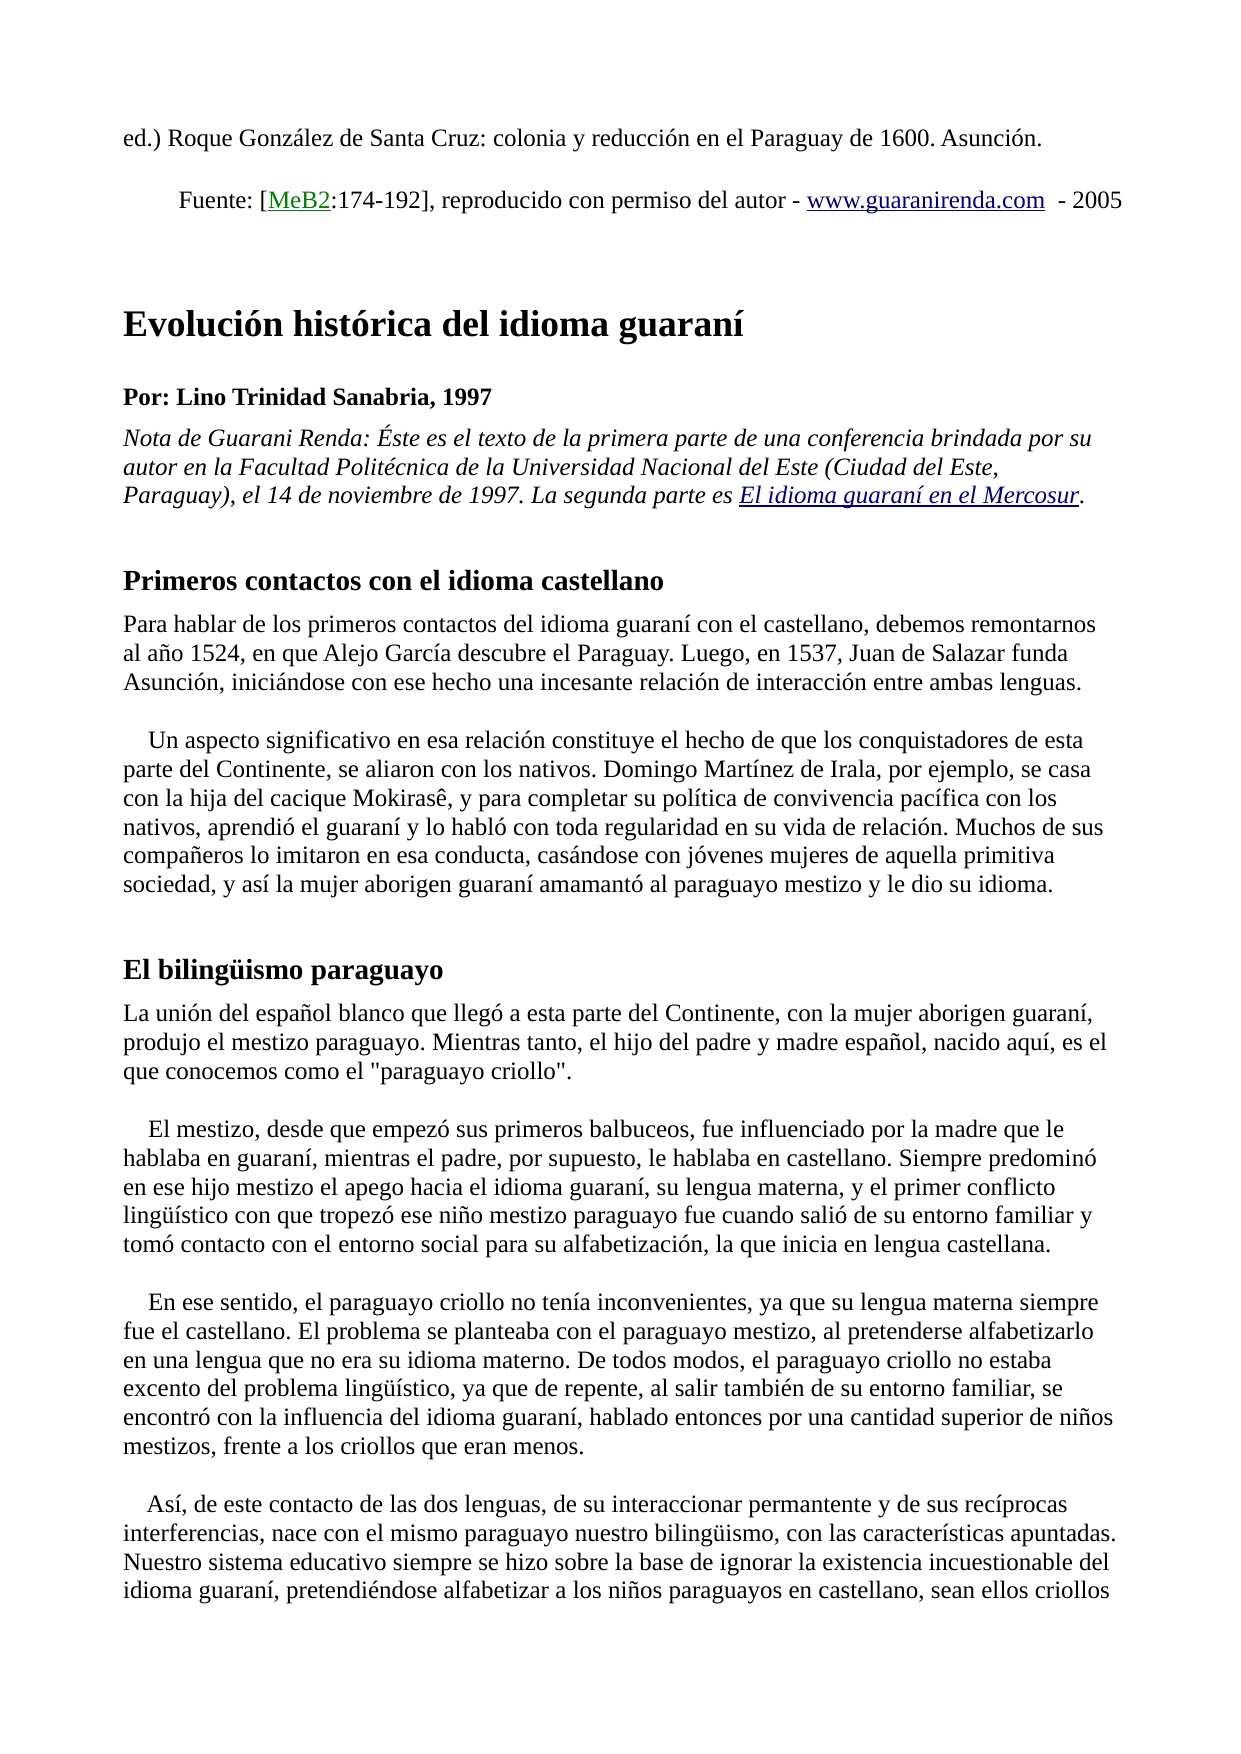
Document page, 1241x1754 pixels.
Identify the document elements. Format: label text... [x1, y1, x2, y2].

table_header ed.) Roque González de Santa Cruz: colonia y reducción en el Paraguay de 1600. Asunción. [118, 118, 1122, 156]
text Fuente: [MeB2:174-192], reproducido con permiso del autor - www.guaranirenda.com - 2005 [118, 185, 1122, 214]
table_header Evolución histórica del idioma guaraní Por: Lino Trinidad Sanabria, 1997 Nota de Guarani Renda: Éste es el texto de la primera parte de una conferencia brindada por su autor en la Facultad Politécnica de la Universidad Nacional del Este (Ciudad del Este, Paraguay), el 14 de noviembre de 1997. La segunda parte es El idioma guaraní en el Mercosur. Primeros contactos con el idioma castellano Para hablar de los primeros contactos del idioma guaraní con el castellano, debemos remontarnos al año 1524, en que Alejo García descubre el Paraguay. Luego, en 1537, Juan de Salazar funda Asunción, iniciándose con ese hecho una incesante relación de interacción entre ambas lenguas. Un aspecto significativo en esa relación constituye el hecho de que los conquistadores de esta parte del Continente, se aliaron con los nativos. Domingo Martínez de Irala, por ejemplo, se casa con la hija del cacique Mokirasê, y para completar su política de convivencia pacífica con los nativos, aprendió el guaraní y lo habló con toda regularidad en su vida de relación. Muchos de sus compañeros lo imitaron en esa conducta, casándose con jóvenes mujeres de aquella primitiva sociedad, y así la mujer aborigen guaraní amamantó al paraguayo mestizo y le dio su idioma. El bilingüismo paraguayo La unión del español blanco que llegó a esta parte del Continente, con la mujer aborigen guaraní, produjo el mestizo paraguayo. Mientras tanto, el hijo del padre y madre español, nacido aquí, es el que conocemos como el "paraguayo criollo". El mestizo, desde que empezó sus primeros balbuceos, fue influenciado por la madre que le hablaba en guaraní, mientras el padre, por supuesto, le hablaba en castellano. Siempre predominó en ese hijo mestizo el apego hacia el idioma guaraní, su lengua materna, y el primer conflicto lingüístico con que tropezó ese niño mestizo paraguayo fue cuando salió de su entorno familiar y tomó contacto con el entorno social para su alfabetización, la que inicia en lengua castellana. En ese sentido, el paraguayo criollo no tenía inconvenientes, ya que su lengua materna siempre fue el castellano. El problema se planteaba con el paraguayo mestizo, al pretenderse alfabetizarlo en una lengua que no era su idioma materno. De todos modos, el paraguayo criollo no estaba excento del problema lingüístico, ya que de repente, al salir también de su entorno familiar, se encontró con la influencia del idioma guaraní, hablado entonces por una cantidad superior de niños mestizos, frente a los criollos que eran menos. Así, de este contacto de las dos lenguas, de su interaccionar permantente y de sus recíprocas interferencias, nace con el mismo paraguayo nuestro bilingüismo, con las características apuntadas. Nuestro sistema educativo siempre se hizo sobre la base de ignorar la existencia incuestionable del idioma guaraní, pretendiéndose alfabetizar a los niños paraguayos en castellano, sean ellos criollos [118, 271, 1122, 1609]
